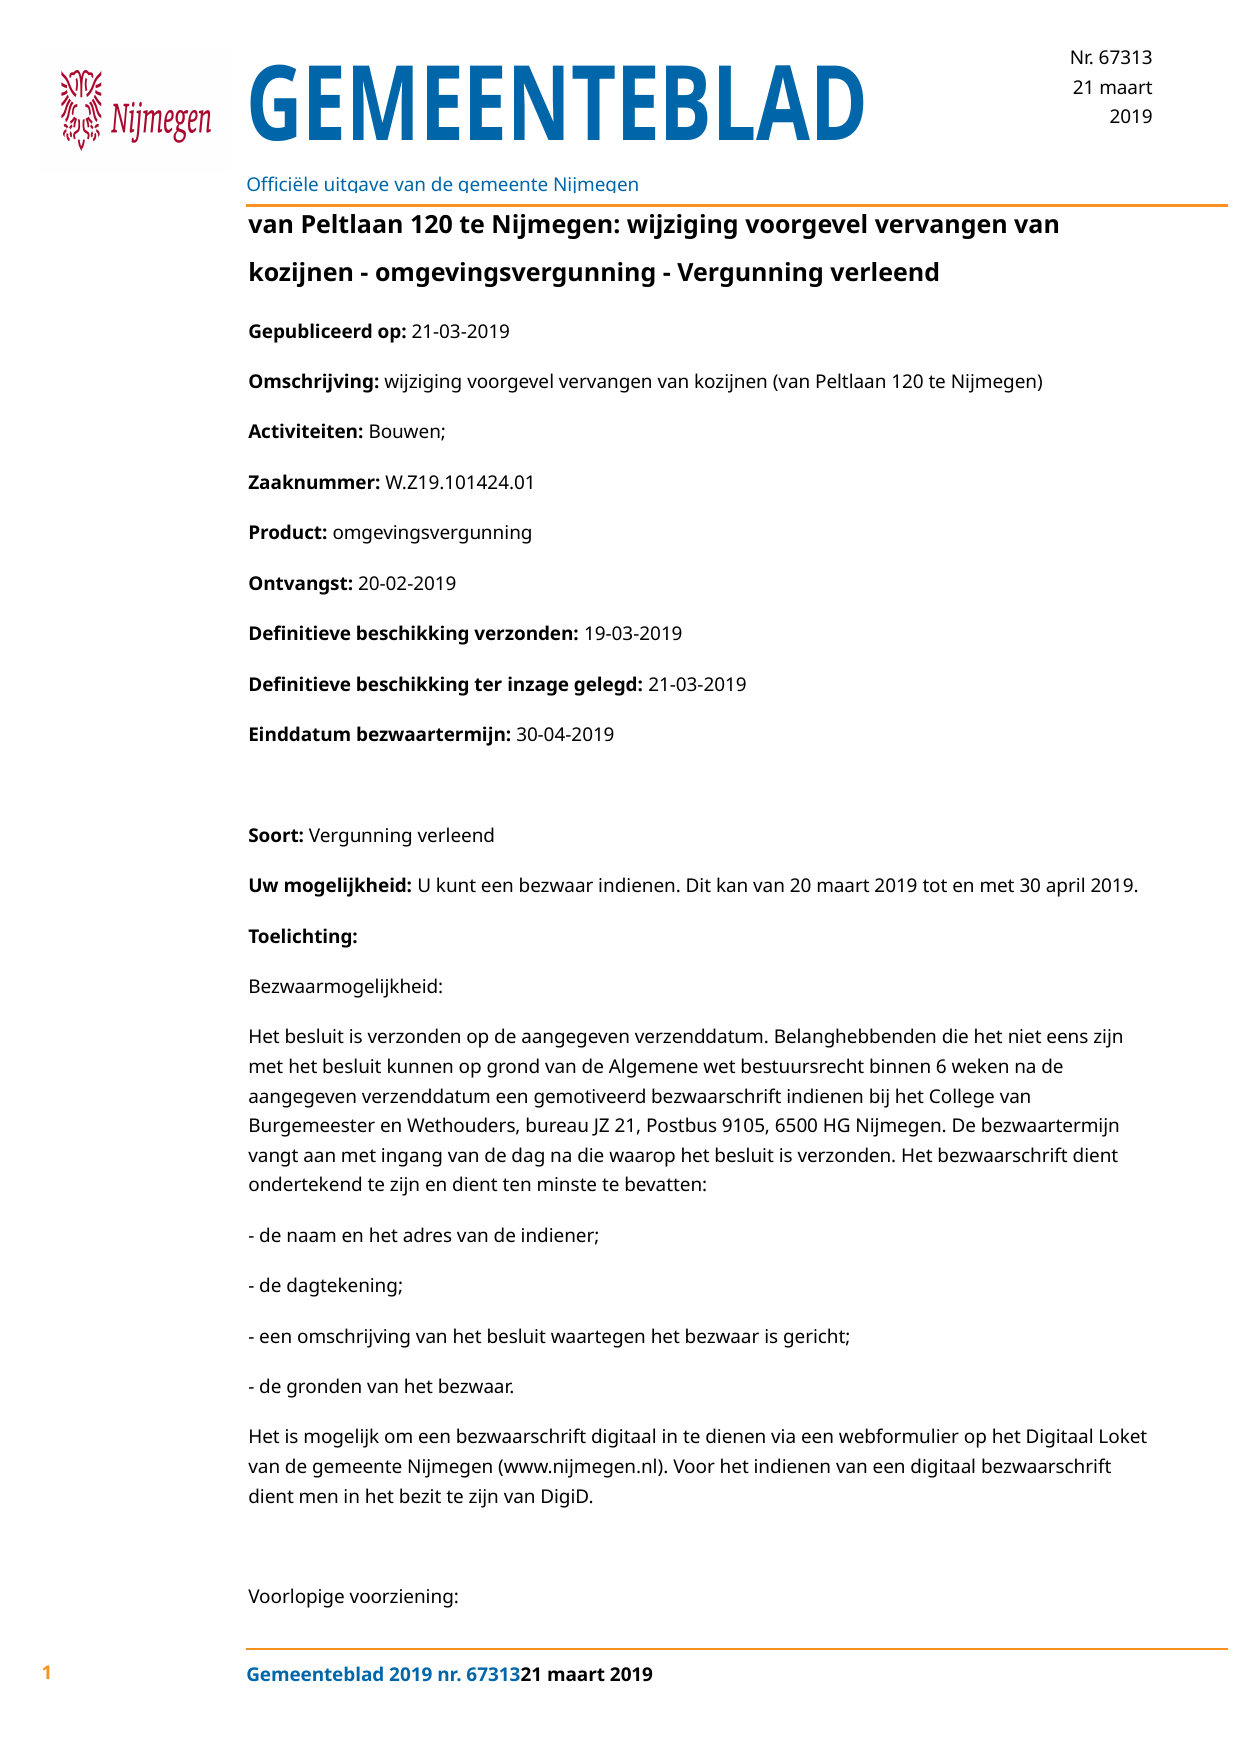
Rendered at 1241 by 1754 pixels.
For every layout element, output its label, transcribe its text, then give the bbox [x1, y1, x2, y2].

text Product: omgevingsvergunning [248, 519, 1152, 545]
text Einddatum bezwaartermijn: 30-04-2019 [248, 721, 1152, 747]
text Activiteiten: Bouwen; [248, 419, 1152, 444]
text - de naam en het adres van de indiener; [248, 1222, 1152, 1248]
text Definitieve beschikking ter inzage gelegd: 21-03-2019 [248, 671, 1152, 697]
text Soort: Vergunning verleend [248, 822, 1152, 848]
text - een omschrijving van het besluit waartegen het bezwaar is gericht; [248, 1323, 1152, 1349]
text Definitieve beschikking verzonden: 19-03-2019 [248, 620, 1152, 646]
text Toelichting: [248, 923, 1152, 949]
text Bezwaarmogelijkheid: [248, 973, 1152, 999]
text - de gronden van het bezwaar. [248, 1373, 1152, 1399]
text Zaaknummer: W.Z19.101424.01 [248, 469, 1152, 495]
text - de dagtekening; [248, 1272, 1152, 1298]
text Uw mogelijkheid: U kunt een bezwaar indienen. Dit kan van 20 maart 2019 tot en met 30 april 2019. [248, 872, 1152, 898]
text Voorlopige voorziening: [248, 1584, 1152, 1609]
picture [41, 47, 231, 172]
text Ontvangst: 20-02-2019 [248, 570, 1152, 596]
text Het is mogelijk om een bezwaarschrift digitaal in te dienen via een webformulier op het Digitaal Loket van de gemeente Nijmegen (www.nijmegen.nl). Voor het indienen van een digitaal bezwaarschrift dient men in het bezit te zijn van DigiD. [248, 1424, 1152, 1509]
text Omschrijving: wijziging voorgevel vervangen van kozijnen (van Peltlaan 120 te Nijmegen) [248, 368, 1152, 394]
text Gepubliceerd op: 21-03-2019 [248, 318, 1152, 344]
text Het besluit is verzonden op de aangegeven verzenddatum. Belanghebbenden die het niet eens zijn met het besluit kunnen op grond van de Algemene wet bestuursrecht binnen 6 weken na de aangegeven verzenddatum een gemotiveerd bezwaarschrift indienen bij het College van Burgemeester en Wethouders, bureau JZ 21, Postbus 9105, 6500 HG Nijmegen. De bezwaartermijn vangt aan met ingang van de dag na die waarop het besluit is verzonden. Het bezwaarschrift dient ondertekend te zijn en dient ten minste te bevatten: [248, 1024, 1152, 1197]
text van Peltlaan 120 te Nijmegen: wijziging voorgevel vervangen van kozijnen - omgevingsvergunning - Vergunning verleend [248, 207, 1152, 288]
